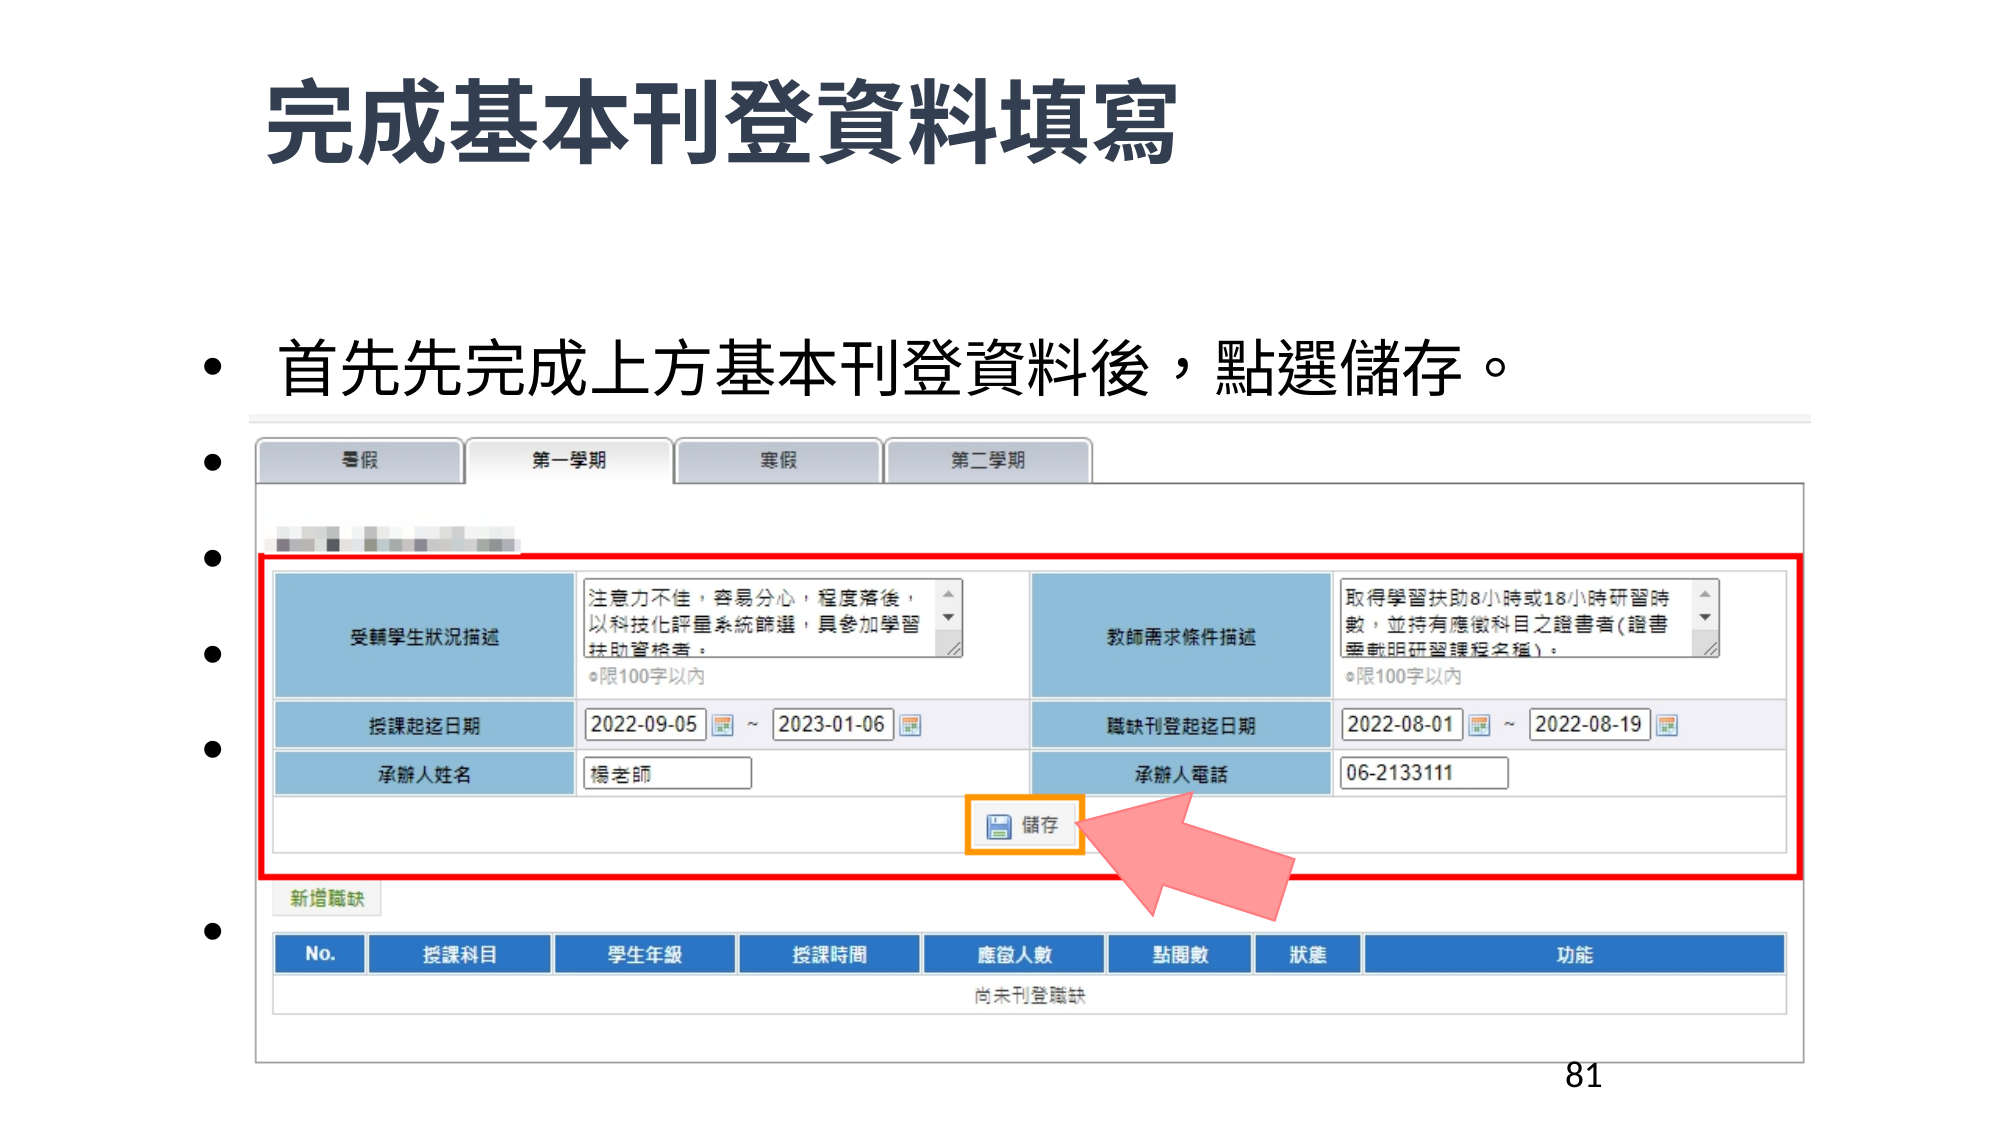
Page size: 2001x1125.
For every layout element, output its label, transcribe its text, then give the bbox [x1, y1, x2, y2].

subtitle 首先先完成上方基本刊登資料後，點選儲存。 [186, 321, 1900, 1010]
text_box [1550, 1042, 2000, 1103]
text_box 完成基本刊登資料填寫 [250, 58, 1198, 183]
picture [249, 414, 1811, 1084]
text_box [1075, 792, 1295, 921]
